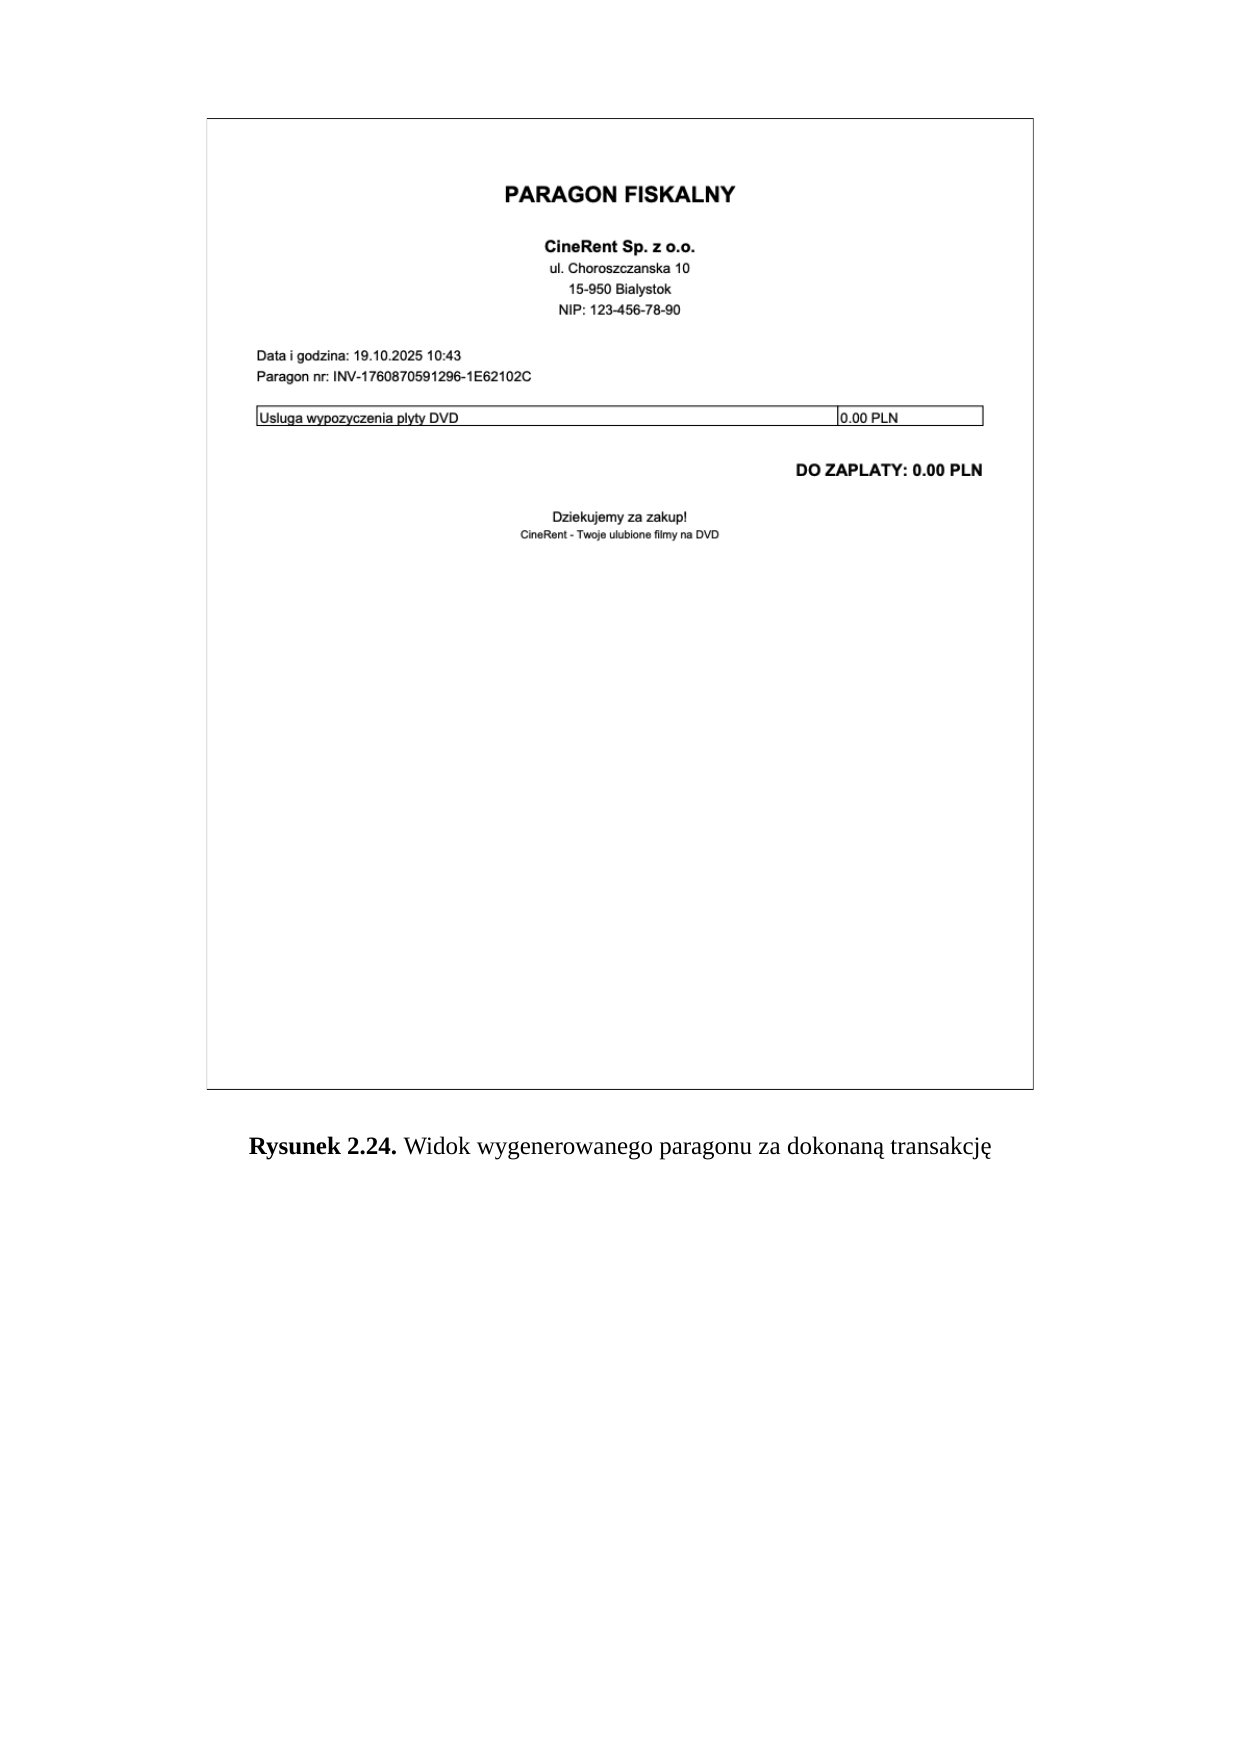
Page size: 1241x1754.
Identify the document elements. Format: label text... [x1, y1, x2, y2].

subtitle Rysunek 2.24. Widok wygenerowanego paragonu za dokonaną transakcję [118, 1131, 1122, 1160]
